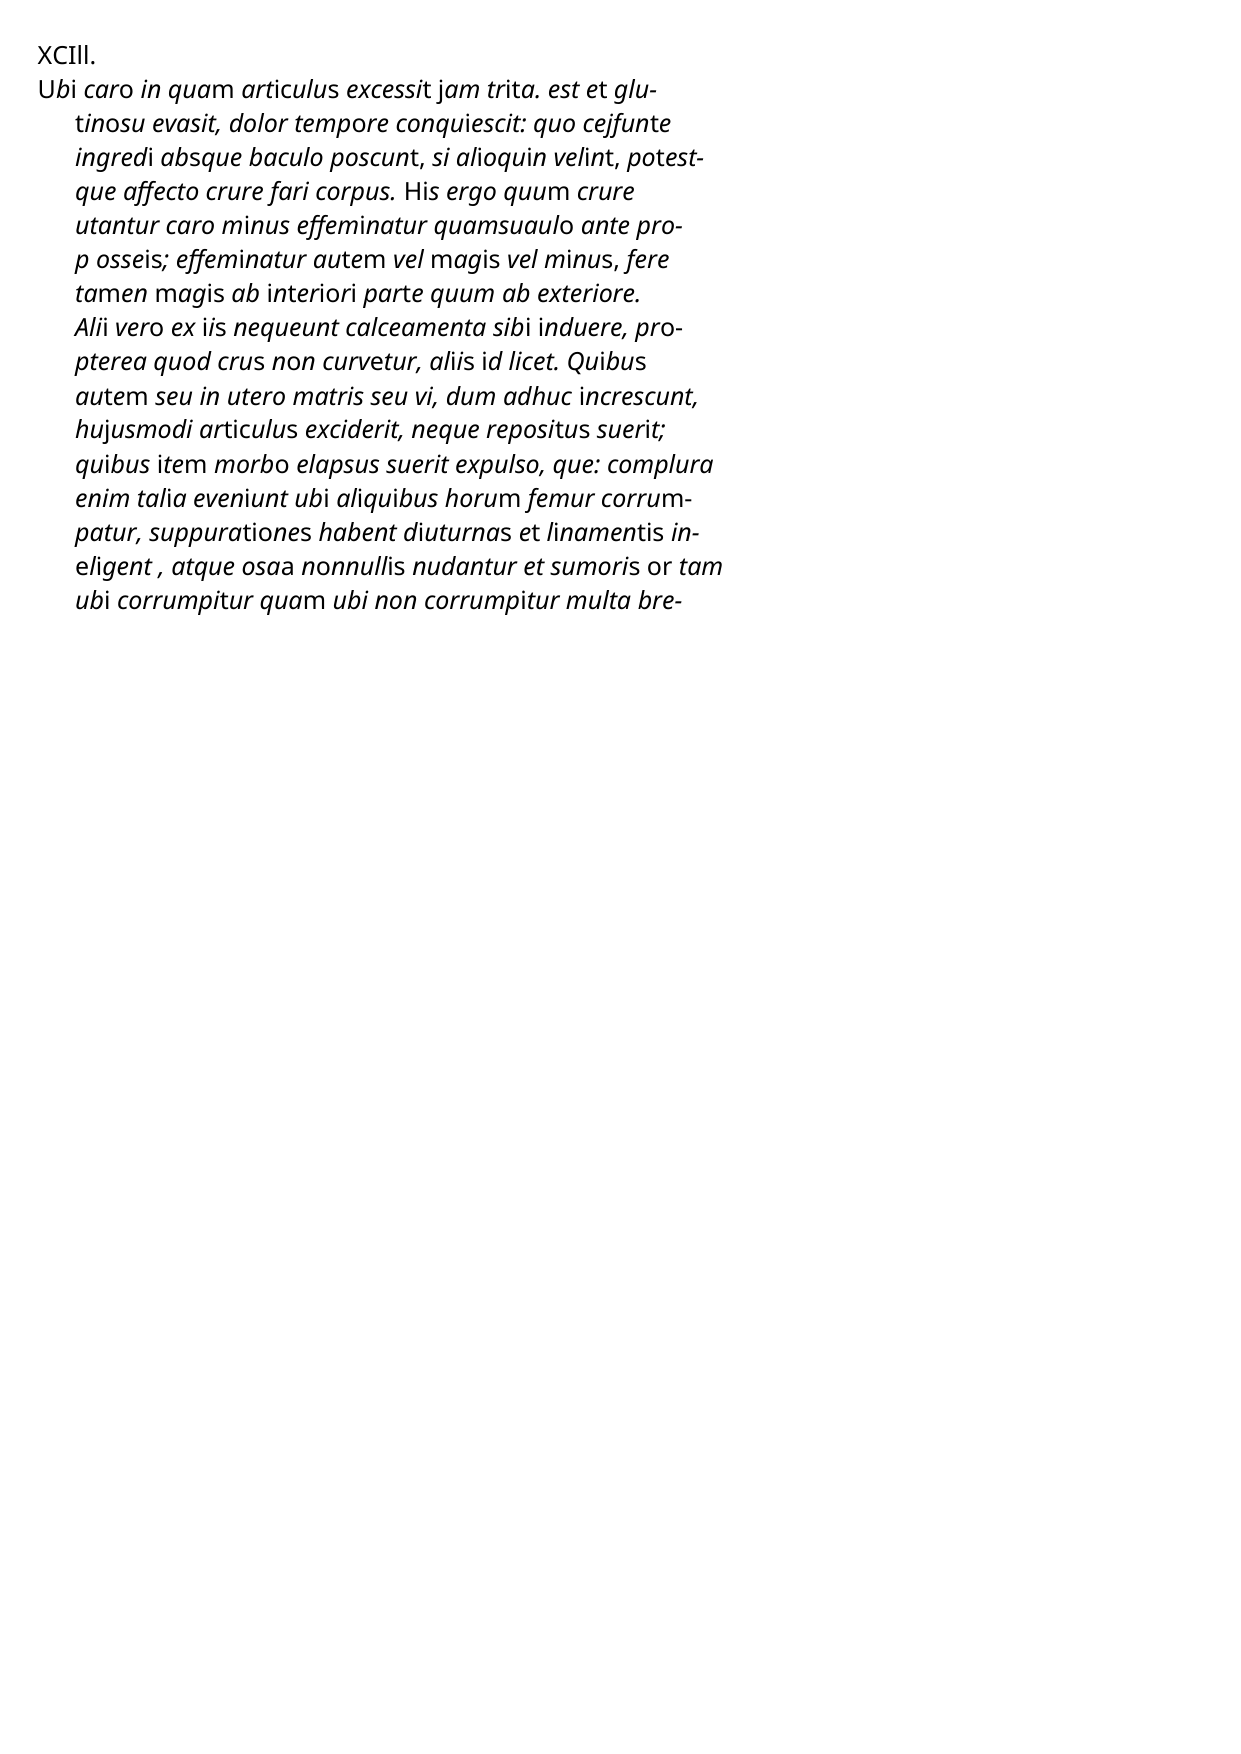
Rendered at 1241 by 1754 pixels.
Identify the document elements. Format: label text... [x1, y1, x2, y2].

text XCIll. [37, 37, 1203, 72]
text Ubi caro in quam articulus excessit jam trita. est et glu- tinosu evasit, dolor tempore conquiescit: quo cejfunte ingredi absque baculo poscunt, si alioquin velint, potest- que affecto crure fari corpus. His ergo quum crure utantur caro minus effeminatur quamsuaulo ante pro- p osseis; effeminatur autem vel magis vel minus, fere tamen magis ab interiori parte quum ab exteriore. Alii vero ex iis nequeunt calceamenta sibi induere, pro- pterea quod crus non curvetur, aliis id licet. Quibus autem seu in utero matris seu vi, dum adhuc increscunt, hujusmodi articulus exciderit, neque repositus suerit; quibus item morbo elapsus suerit expulso, que: complura enim talia eveniunt ubi aliquibus horum femur corrum- patur, suppurationes habent diuturnas et linamentis in- eligent , atque osaa nonnullis nudantur et sumoris or tam ubi corrumpitur quam ubi non corrumpitur multa bre- [37, 72, 1203, 617]
